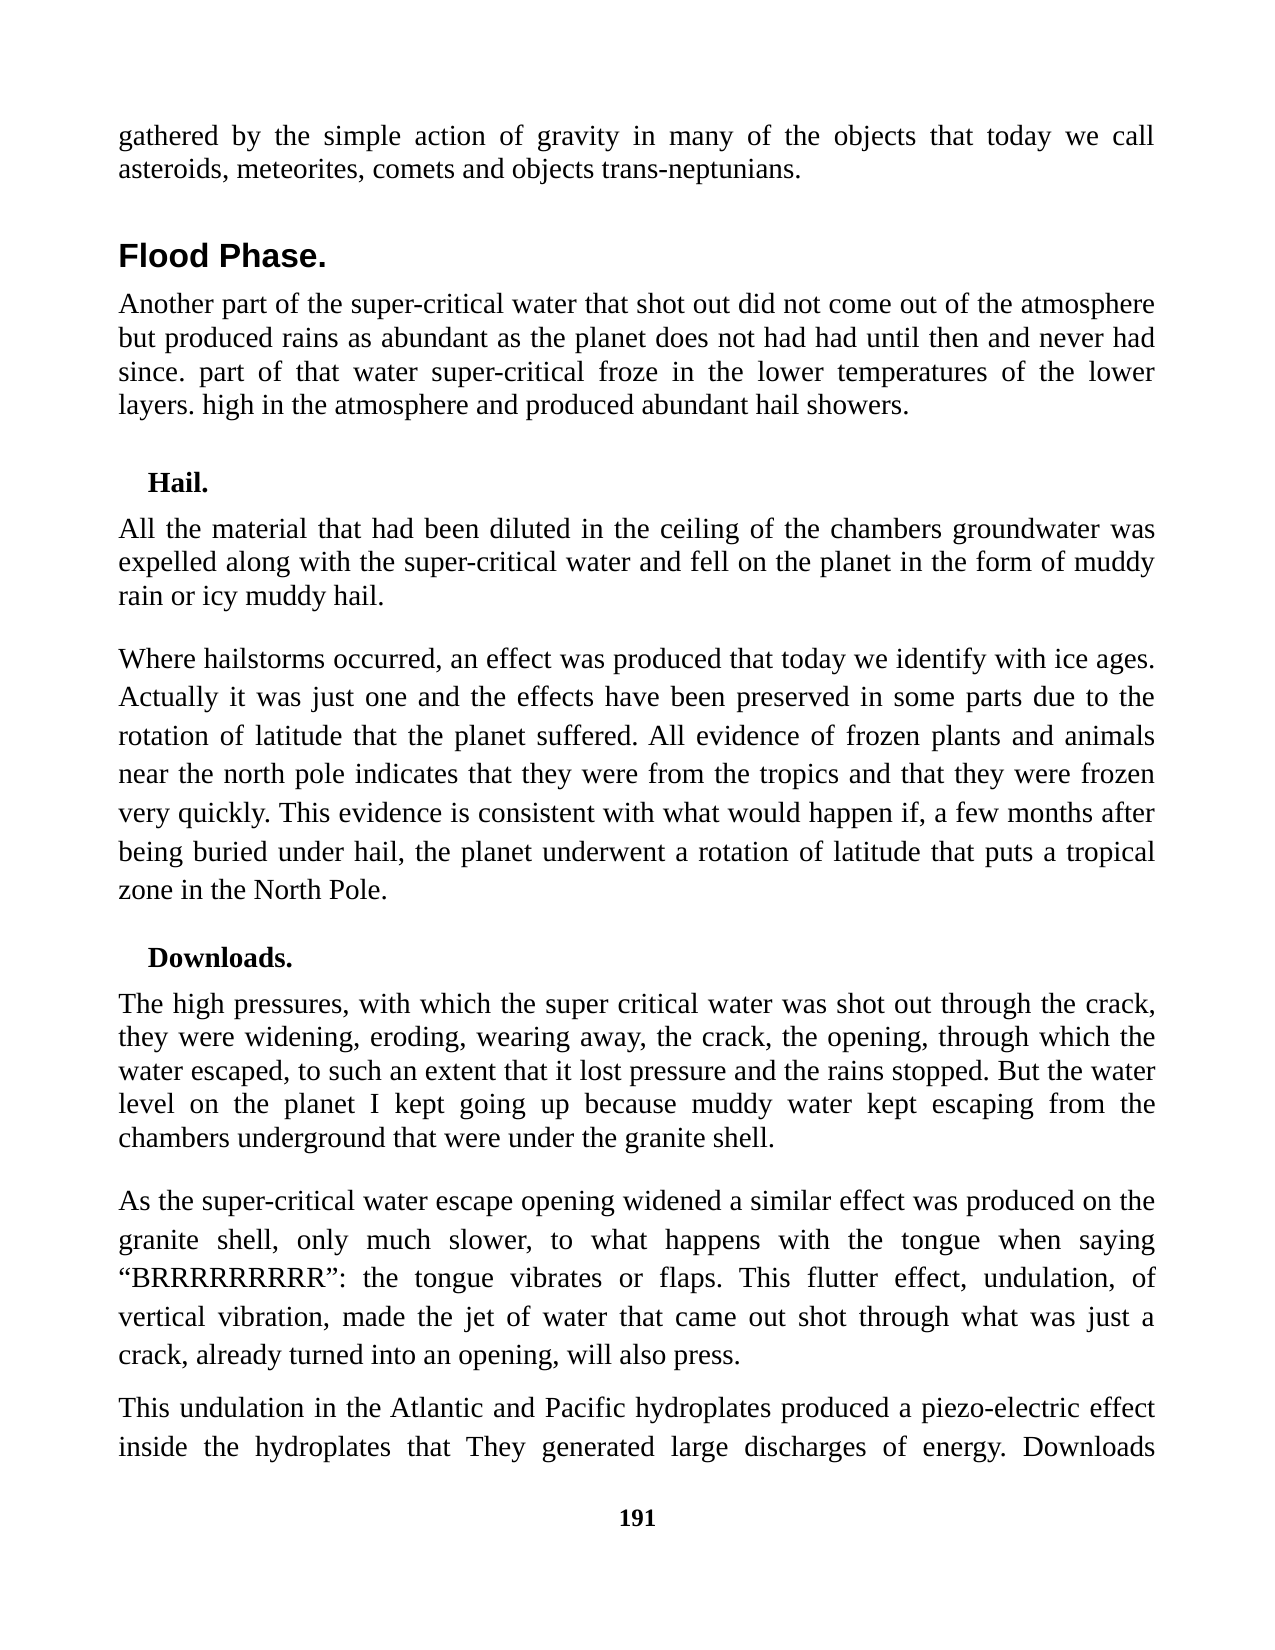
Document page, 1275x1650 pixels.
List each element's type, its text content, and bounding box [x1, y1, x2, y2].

text As the super-critical water escape opening widened a similar effect was produced on the granite shell, only much slower, to what happens with the tongue when saying “BRRRRRRRRR”: the tongue vibrates or flaps. This flutter effect, undulation, of vertical vibration, made the jet of water that came out shot through what was just a crack, already turned into an opening, will also press. [118, 1183, 1157, 1371]
text gathered by the simple action of gravity in many of the objects that today we call asteroids, meteorites, comets and objects trans-neptunians. [118, 118, 1157, 185]
text All the material that had been diluted in the ceiling of the chambers groundwater was expelled along with the super-critical water and fell on the planet in the form of muddy rain or icy muddy hail. [118, 511, 1157, 612]
subtitle Flood Phase. [118, 236, 1157, 274]
subtitle Hail. [148, 465, 1157, 498]
text Another part of the super-critical water that shot out did not come out of the atmosphere but produced rains as abundant as the planet does not had had until then and never had since. part of that water super-critical froze in the lower temperatures of the lower layers. high in the atmosphere and produced abundant hail showers. [118, 287, 1157, 421]
text This undulation in the Atlantic and Pacific hydroplates produced a piezo-electric effect inside the hydroplates that They generated large discharges of energy. Downloads [118, 1391, 1157, 1463]
subtitle Downloads. [148, 940, 1157, 973]
text Where hailstorms occurred, an effect was produced that today we identify with ice ages. Actually it was just one and the effects have been preserved in some parts due to the rotation of latitude that the planet suffered. All evidence of frozen plants and animals near the north pole indicates that they were from the tropics and that they were frozen very quickly. This evidence is consistent with what would happen if, a few months after being buried under hail, the planet underwent a rotation of latitude that puts a tropical zone in the North Pole. [118, 641, 1157, 906]
text The high pressures, with which the super critical water was shot out through the crack, they were widening, eroding, wearing away, the crack, the opening, through which the water escaped, to such an extent that it lost pressure and the rains stopped. But the water level on the planet I kept going up because muddy water kept escaping from the chambers underground that were under the granite shell. [118, 986, 1157, 1154]
